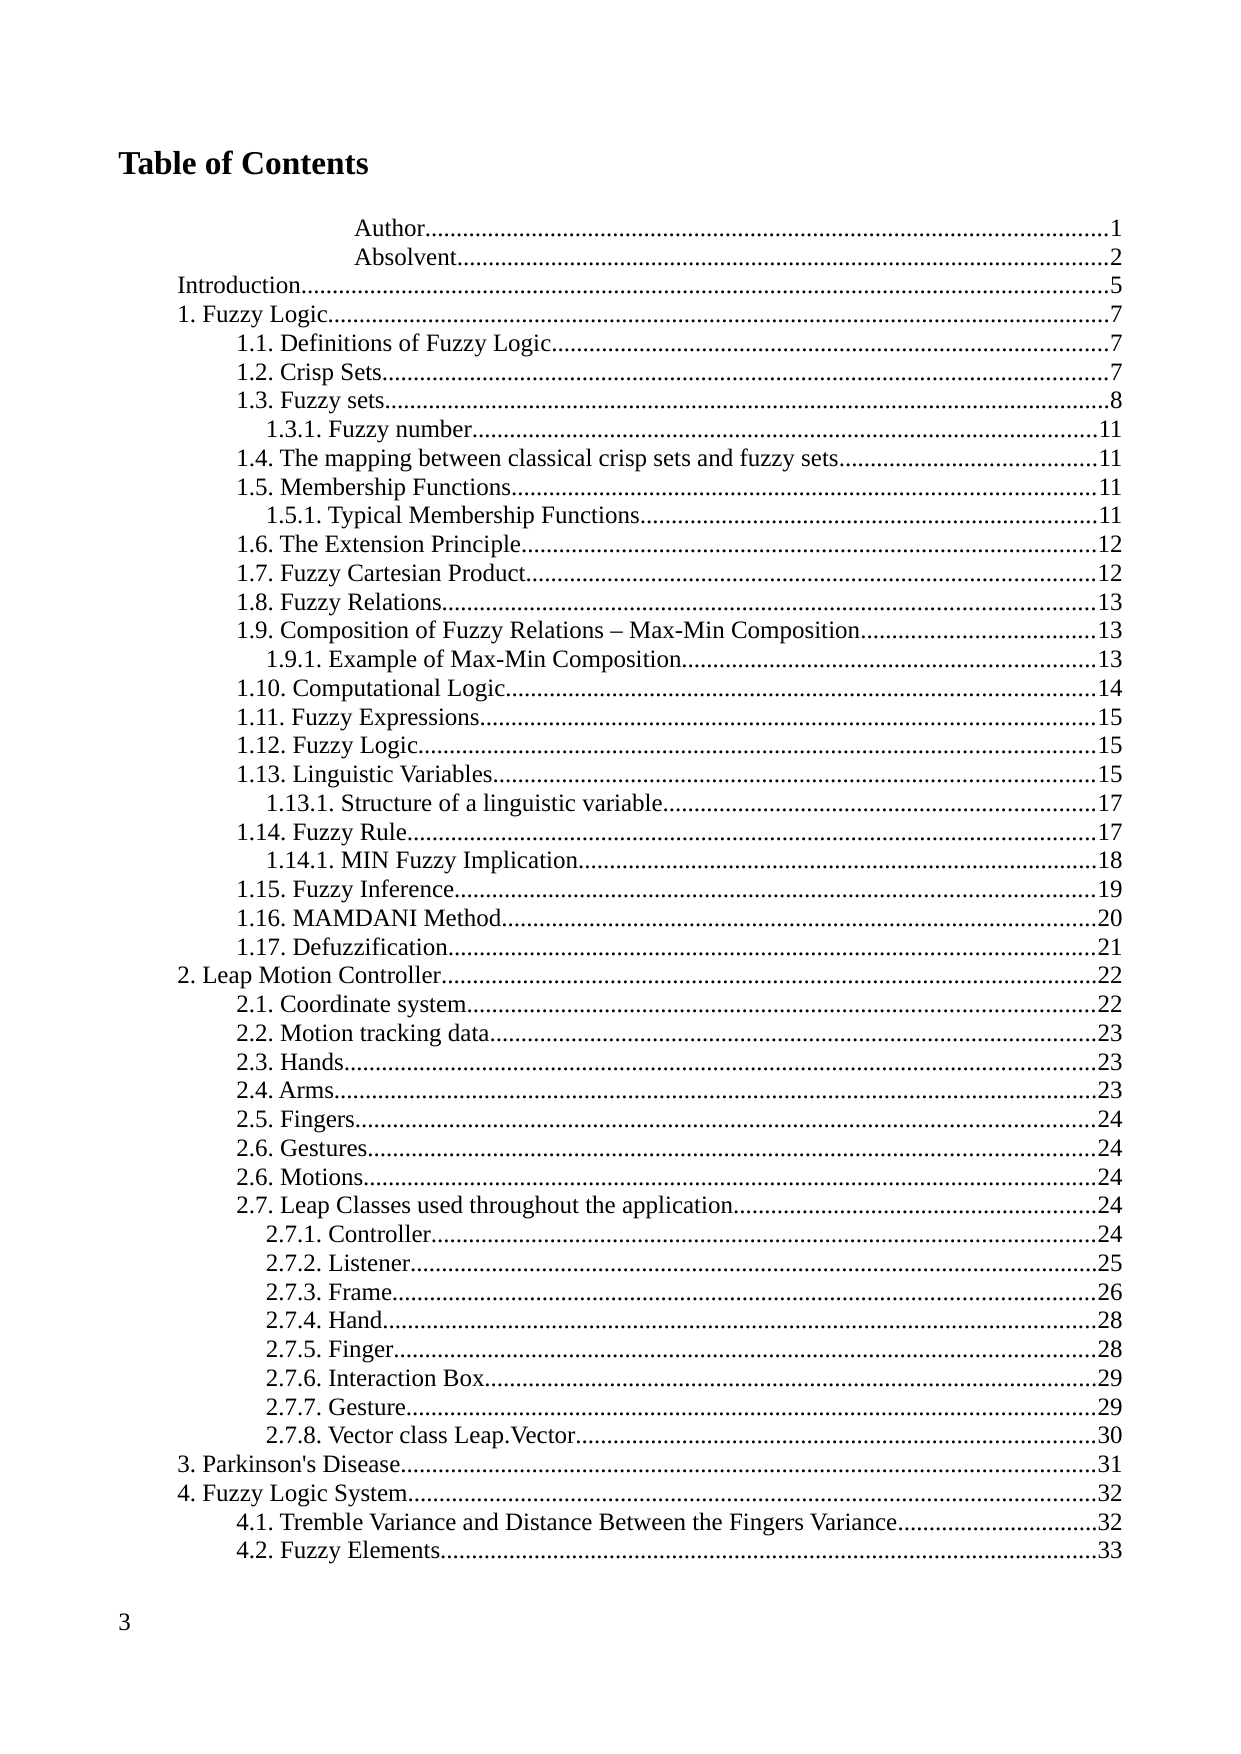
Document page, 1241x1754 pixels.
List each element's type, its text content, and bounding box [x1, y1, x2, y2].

text Absolvent 2 [354, 242, 1122, 271]
text 2.7.1. Controller 24 [266, 1219, 1122, 1248]
text 1.14.1. MIN Fuzzy Implication 18 [266, 846, 1122, 874]
text 1.7. Fuzzy Cartesian Product 12 [236, 558, 1122, 587]
text 1.9. Composition of Fuzzy Relations – Max-Min Composition 13 [236, 616, 1122, 644]
text 2.3. Hands 23 [236, 1047, 1122, 1076]
text 1. Fuzzy Logic 7 [177, 299, 1122, 328]
text 1.8. Fuzzy Relations 13 [236, 587, 1122, 616]
text 1.6. The Extension Principle 12 [236, 529, 1122, 558]
text 4.1. Tremble Variance and Distance Between the Fingers Variance 32 [236, 1507, 1122, 1536]
text 3. Parkinson's Disease 31 [177, 1449, 1122, 1478]
text 2.7.5. Finger 28 [266, 1334, 1122, 1363]
text 2.7.3. Frame 26 [266, 1277, 1122, 1306]
text 1.13.1. Structure of a linguistic variable 17 [266, 788, 1122, 817]
text 2.7.7. Gesture 29 [266, 1392, 1122, 1421]
text 2.7.2. Listener 25 [266, 1248, 1122, 1277]
text 1.17. Defuzzification 21 [236, 932, 1122, 961]
text 1.10. Computational Logic 14 [236, 673, 1122, 702]
text 1.16. MAMDANI Method 20 [236, 903, 1122, 932]
text 1.11. Fuzzy Expressions 15 [236, 702, 1122, 731]
text 2.6. Gestures 24 [236, 1133, 1122, 1162]
text 1.5.1. Typical Membership Functions 11 [266, 501, 1122, 529]
text 1.2. Crisp Sets 7 [236, 357, 1122, 386]
text 2.7.8. Vector class Leap.Vector 30 [266, 1421, 1122, 1449]
text 1.1. Definitions of Fuzzy Logic 7 [236, 328, 1122, 357]
text 2.4. Arms 23 [236, 1076, 1122, 1104]
text 1.4. The mapping between classical crisp sets and fuzzy sets 11 [236, 443, 1122, 472]
text 1.9.1. Example of Max-Min Composition 13 [266, 644, 1122, 673]
text Introduction 5 [177, 271, 1122, 299]
text 2.6. Motions 24 [236, 1162, 1122, 1191]
text 4. Fuzzy Logic System 32 [177, 1478, 1122, 1507]
text 1.5. Membership Functions 11 [236, 472, 1122, 501]
text 2. Leap Motion Controller 22 [177, 961, 1122, 989]
text 1.15. Fuzzy Inference 19 [236, 874, 1122, 903]
text 2.7. Leap Classes used throughout the application 24 [236, 1191, 1122, 1219]
text 1.12. Fuzzy Logic 15 [236, 731, 1122, 759]
text 1.3. Fuzzy sets 8 [236, 386, 1122, 414]
text 2.5. Fingers 24 [236, 1104, 1122, 1133]
text 2.7.4. Hand 28 [266, 1306, 1122, 1334]
text 2.2. Motion tracking data 23 [236, 1018, 1122, 1047]
text 4.2. Fuzzy Elements 33 [236, 1536, 1122, 1564]
text 2.7.6. Interaction Box 29 [266, 1363, 1122, 1392]
text 2.1. Coordinate system 22 [236, 989, 1122, 1018]
text 1.13. Linguistic Variables 15 [236, 759, 1122, 788]
text Author 1 [354, 213, 1122, 242]
text 1.3.1. Fuzzy number 11 [266, 414, 1122, 443]
text 1.14. Fuzzy Rule 17 [236, 817, 1122, 846]
subtitle Table of Contents [118, 143, 1122, 181]
